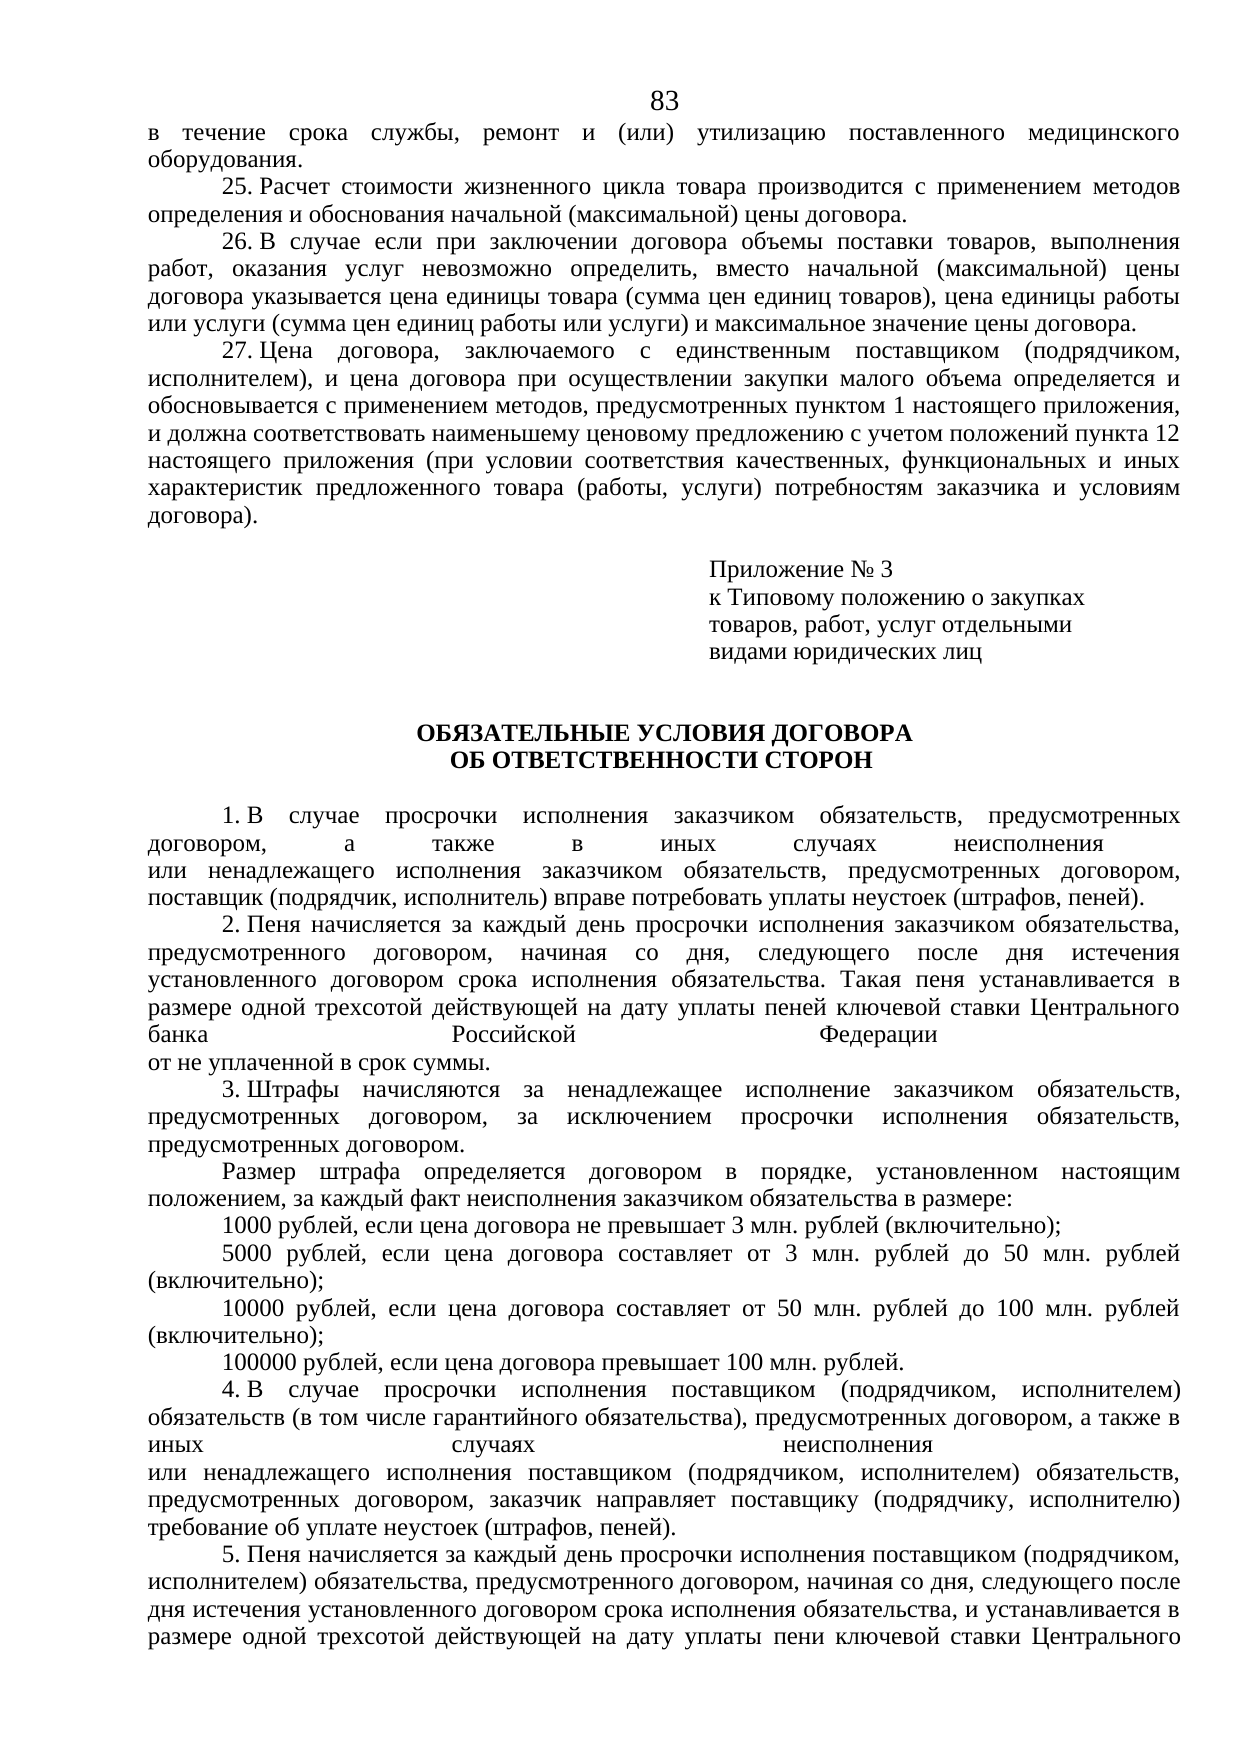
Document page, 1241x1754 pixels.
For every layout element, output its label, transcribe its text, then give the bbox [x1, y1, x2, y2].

text 5000 рублей, если цена договора составляет от 3 млн. рублей до 50 млн. рублей (включительно); [148, 1239, 1181, 1294]
text 3. Штрафы начисляются за ненадлежащее исполнение заказчиком обязательств, предусмотренных договором, за исключением просрочки исполнения обязательств, предусмотренных договором. [148, 1075, 1181, 1157]
text 10000 рублей, если цена договора составляет от 50 млн. рублей до 100 млн. рублей (включительно); [148, 1294, 1181, 1349]
text 2. Пеня начисляется за каждый день просрочки исполнения заказчиком обязательства, предусмотренного договором, начиная со дня, следующего после дня истечения установленного договором срока исполнения обязательства. Такая пеня устанавливается в размере одной трехсотой действующей на дату уплаты пеней ключевой ставки Центрального банка Российской Федерации от не уплаченной в срок суммы. [148, 911, 1181, 1075]
text товаров, работ, услуг отдельными [148, 611, 1181, 638]
text 25. Расчет стоимости жизненного цикла товара производится с применением методов определения и обоснования начальной (максимальной) цены договора. [148, 173, 1181, 227]
text к Типовому положению о закупках [148, 583, 1181, 611]
text в течение срока службы, ремонт и (или) утилизацию поставленного медицинского оборудования. [148, 118, 1181, 173]
text Размер штрафа определяется договором в порядке, установленном настоящим положением, за каждый факт неисполнения заказчиком обязательства в размере: [148, 1157, 1181, 1212]
text ОБЯЗАТЕЛЬНЫЕ УСЛОВИЯ ДОГОВОРА ОБ ОТВЕТСТВЕННОСТИ СТОРОН [148, 720, 1181, 774]
text 27. Цена договора, заключаемого с единственным поставщиком (подрядчиком, исполнителем), и цена договора при осуществлении закупки малого объема определяется и обосновывается с применением методов, предусмотренных пунктом 1 настоящего приложения, и должна соответствовать наименьшему ценовому предложению с учетом положений пункта 12 настоящего приложения (при условии соответствия качественных, функциональных и иных характеристик предложенного товара (работы, услуги) потребностям заказчика и условиям договора). [148, 337, 1181, 529]
text видами юридических лиц [148, 638, 1181, 665]
text 1. В случае просрочки исполнения заказчиком обязательств, предусмотренных договором, а также в иных случаях неисполнения или ненадлежащего исполнения заказчиком обязательств, предусмотренных договором, поставщик (подрядчик, исполнитель) вправе потребовать уплаты неустоек (штрафов, пеней). [148, 802, 1181, 911]
text 5. Пеня начисляется за каждый день просрочки исполнения поставщиком (подрядчиком, исполнителем) обязательства, предусмотренного договором, начиная со дня, следующего после дня истечения установленного договором срока исполнения обязательства, и устанавливается в размере одной трехсотой действующей на дату уплаты пени ключевой ставки Центрального [148, 1540, 1181, 1650]
text 26. В случае если при заключении договора объемы поставки товаров, выполнения работ, оказания услуг невозможно определить, вместо начальной (максимальной) цены договора указывается цена единицы товара (сумма цен единиц товаров), цена единицы работы или услуги (сумма цен единиц работы или услуги) и максимальное значение цены договора. [148, 227, 1181, 337]
text Приложение № 3 [148, 556, 1181, 583]
text 100000 рублей, если цена договора превышает 100 млн. рублей. [148, 1349, 1181, 1376]
text 4. В случае просрочки исполнения поставщиком (подрядчиком, исполнителем) обязательств (в том числе гарантийного обязательства), предусмотренных договором, а также в иных случаях неисполнения или ненадлежащего исполнения поставщиком (подрядчиком, исполнителем) обязательств, предусмотренных договором, заказчик направляет поставщику (подрядчику, исполнителю) требование об уплате неустоек (штрафов, пеней). [148, 1376, 1181, 1540]
text 1000 рублей, если цена договора не превышает 3 млн. рублей (включительно); [148, 1212, 1181, 1239]
